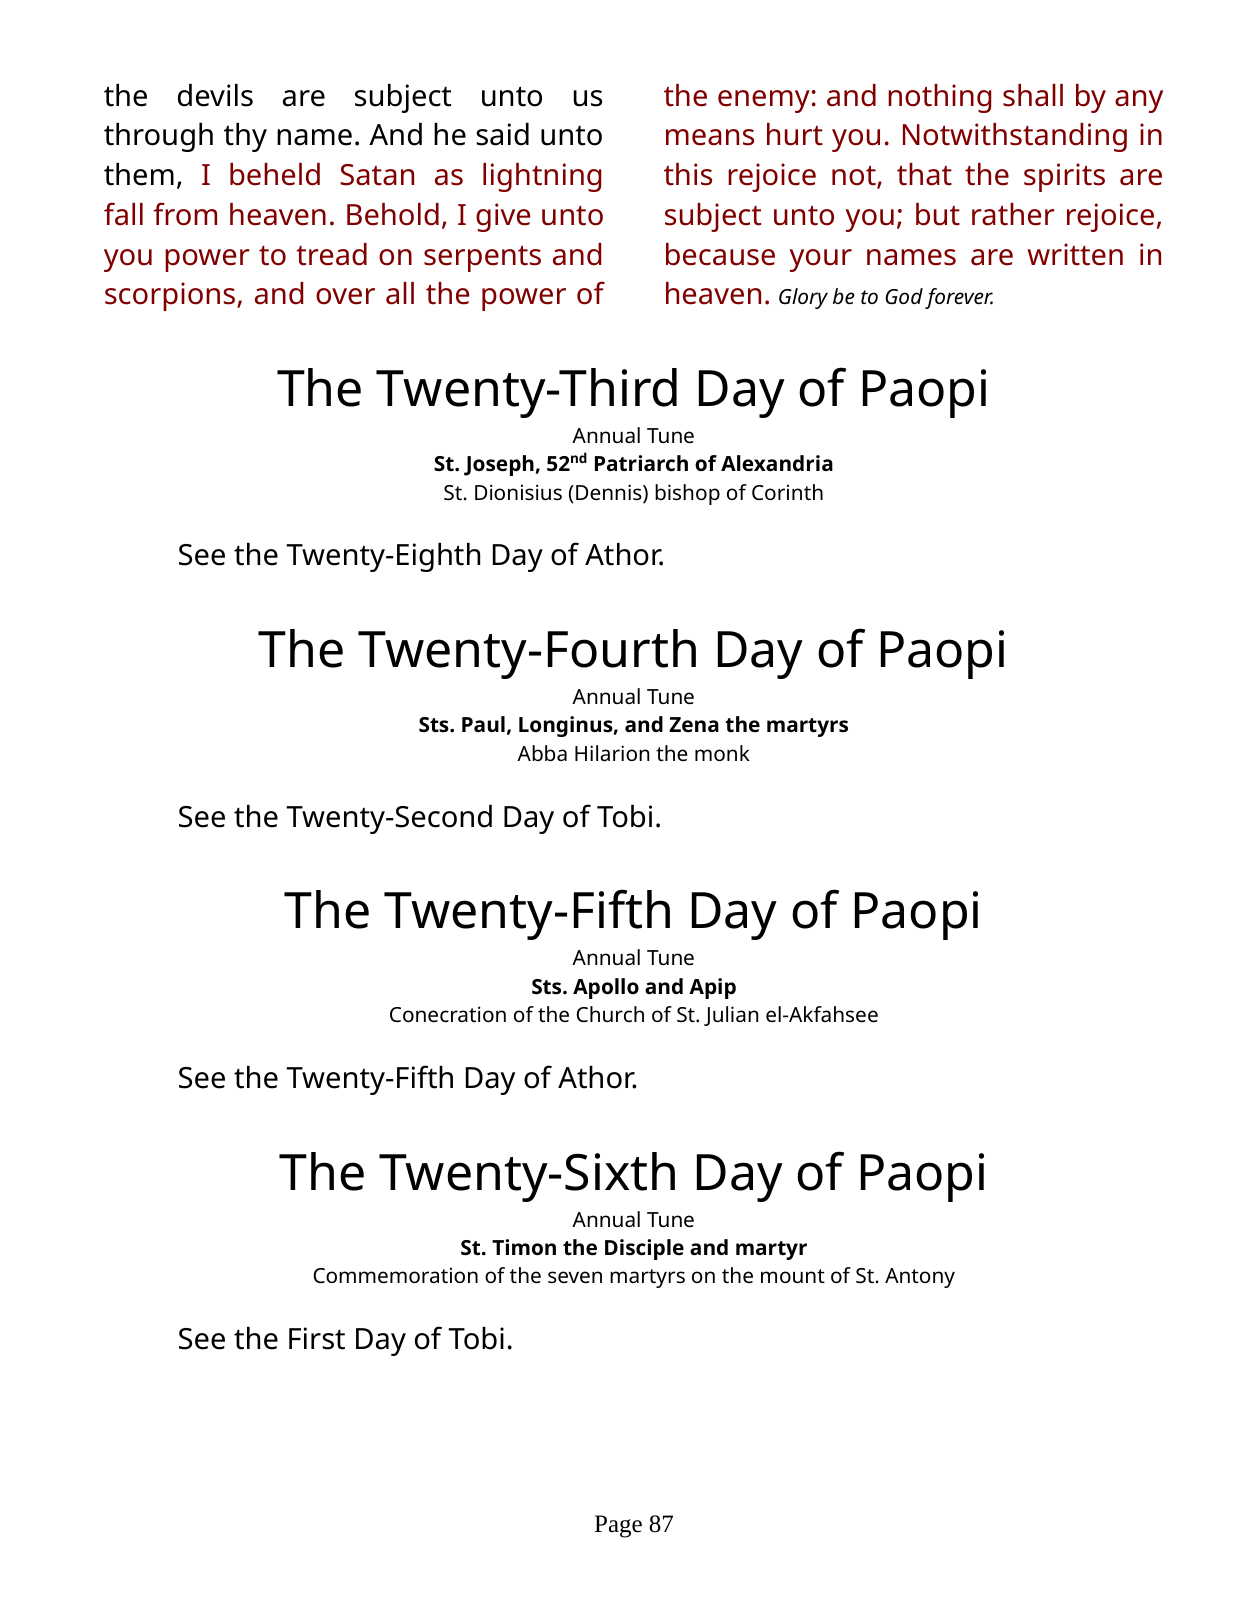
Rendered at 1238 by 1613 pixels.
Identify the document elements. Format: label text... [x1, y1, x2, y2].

text See the Twenty-Second Day of Tobi. [103, 796, 1164, 836]
text the devils are subject unto us through thy name. And he said unto them, I beheld Satan as lightning fall from heaven. Behold, I give unto you power to tread on serpents and scorpions, and over all the power of [103, 75, 604, 313]
text St. Joseph, 52nd Patriarch of Alexandria [103, 449, 1164, 478]
text Sts. Apollo and Apip [103, 972, 1164, 1000]
text Commemoration of the seven martyrs on the mount of St. Antony [103, 1262, 1164, 1290]
text Sts. Paul, Longinus, and Zena the martyrs [103, 711, 1164, 739]
text See the First Day of Tobi. [103, 1318, 1164, 1358]
text Abba Hilarion the monk [103, 739, 1164, 767]
text The Twenty-Sixth Day of Paopi [103, 1137, 1164, 1205]
text Annual Tune [103, 1205, 1164, 1233]
text The Twenty-Fourth Day of Paopi [103, 614, 1164, 682]
text The Twenty-Third Day of Paopi [103, 353, 1164, 421]
text Annual Tune [103, 421, 1164, 449]
text See the Twenty-Eighth Day of Athor. [103, 535, 1164, 574]
text Annual Tune [103, 682, 1164, 711]
text the enemy: and nothing shall by any means hurt you. Notwithstanding in this rejoice not, that the spirits are subject unto you; but rather rejoice, because your names are written in heaven. Glory be to God forever. [663, 75, 1164, 313]
text St. Timon the Disciple and martyr [103, 1233, 1164, 1262]
text Conecration of the Church of St. Julian el-Akfahsee [103, 1000, 1164, 1029]
text See the Twenty-Fifth Day of Athor. [103, 1057, 1164, 1097]
text The Twenty-Fifth Day of Paopi [103, 875, 1164, 943]
text St. Dionisius (Dennis) bishop of Corinth [103, 478, 1164, 506]
text Annual Tune [103, 943, 1164, 972]
